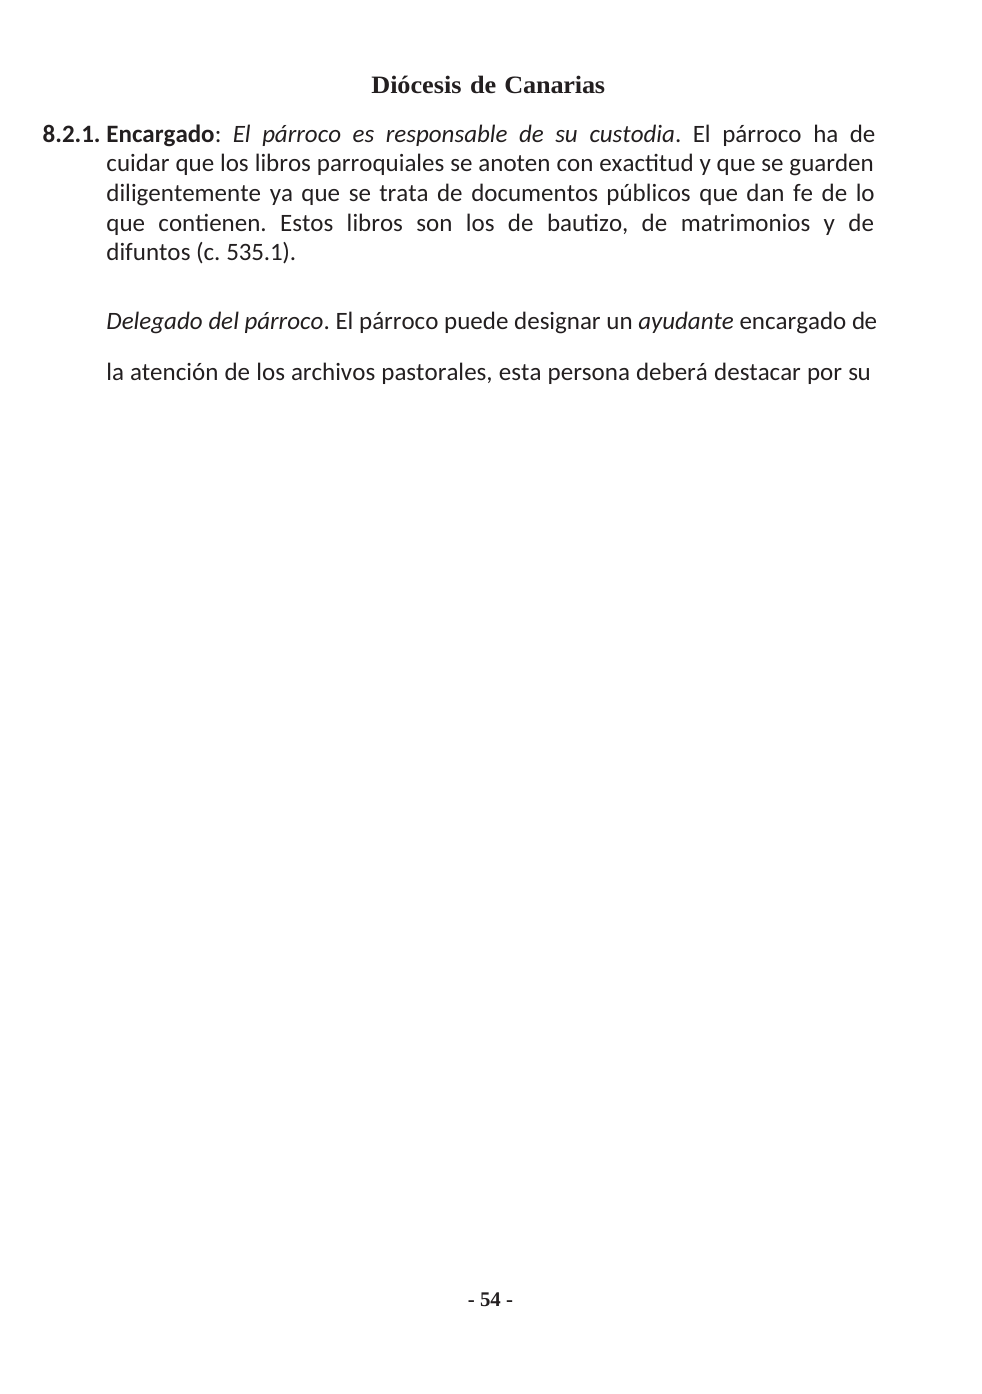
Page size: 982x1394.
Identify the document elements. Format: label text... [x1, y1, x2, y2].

list Encargado: El párroco es responsable de su custodia. El párroco ha de cuidar que los libros parroquiales se anoten con exactitud y que se guarden diligentemente ya que se trata de documentos públicos que dan fe de lo que contienen. Estos libros son los de bautizo, de matrimonios y de difuntos (c. 535.1). [64, 119, 876, 267]
text la atención de los archivos pastorales, esta persona deberá destacar por su [106, 357, 917, 387]
text Delegado del párroco. El párroco puede designar un ayudante encargado de [106, 306, 917, 336]
